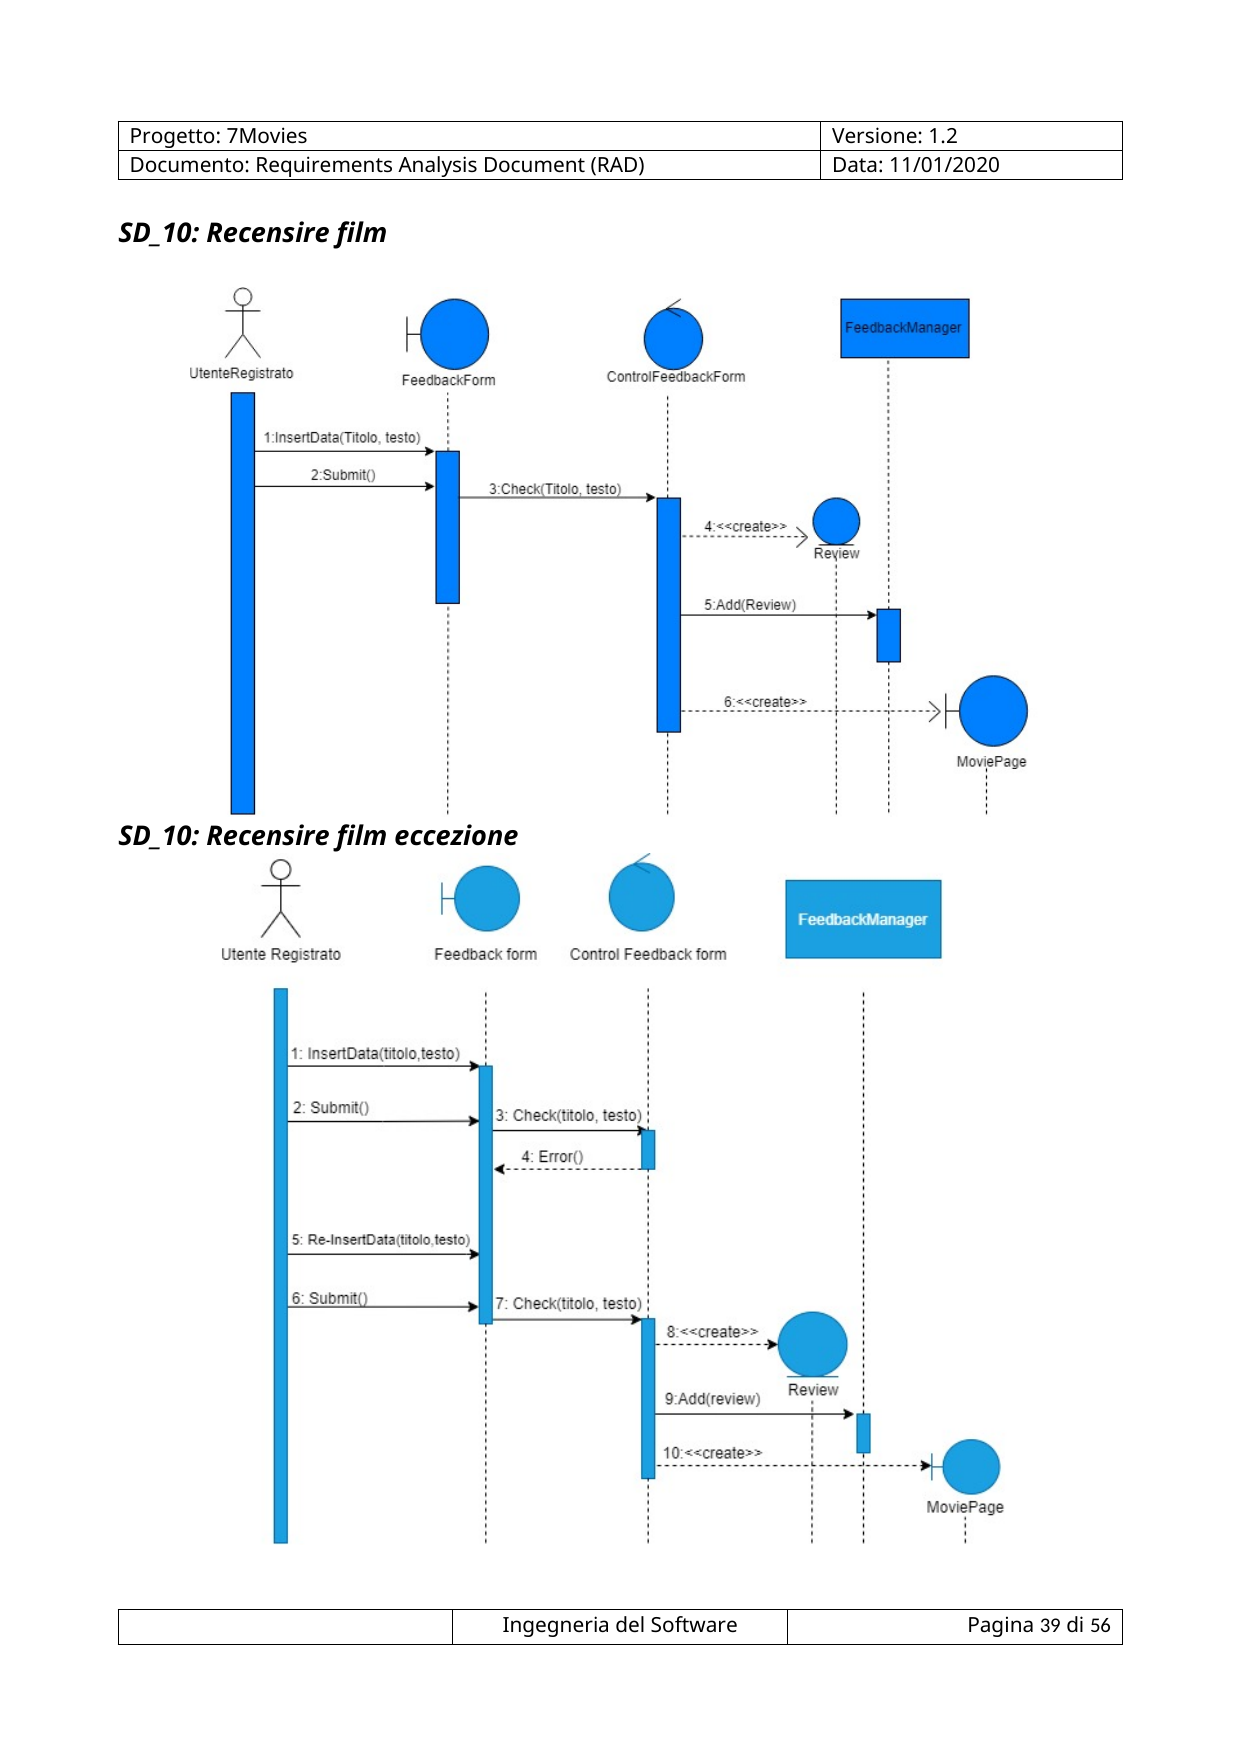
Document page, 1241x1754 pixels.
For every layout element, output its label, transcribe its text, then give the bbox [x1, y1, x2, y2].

text SD_10: Recensire film eccezione [118, 816, 1122, 853]
text SD_10: Recensire film [118, 214, 1122, 251]
picture [221, 853, 1019, 1545]
picture [190, 287, 1050, 817]
